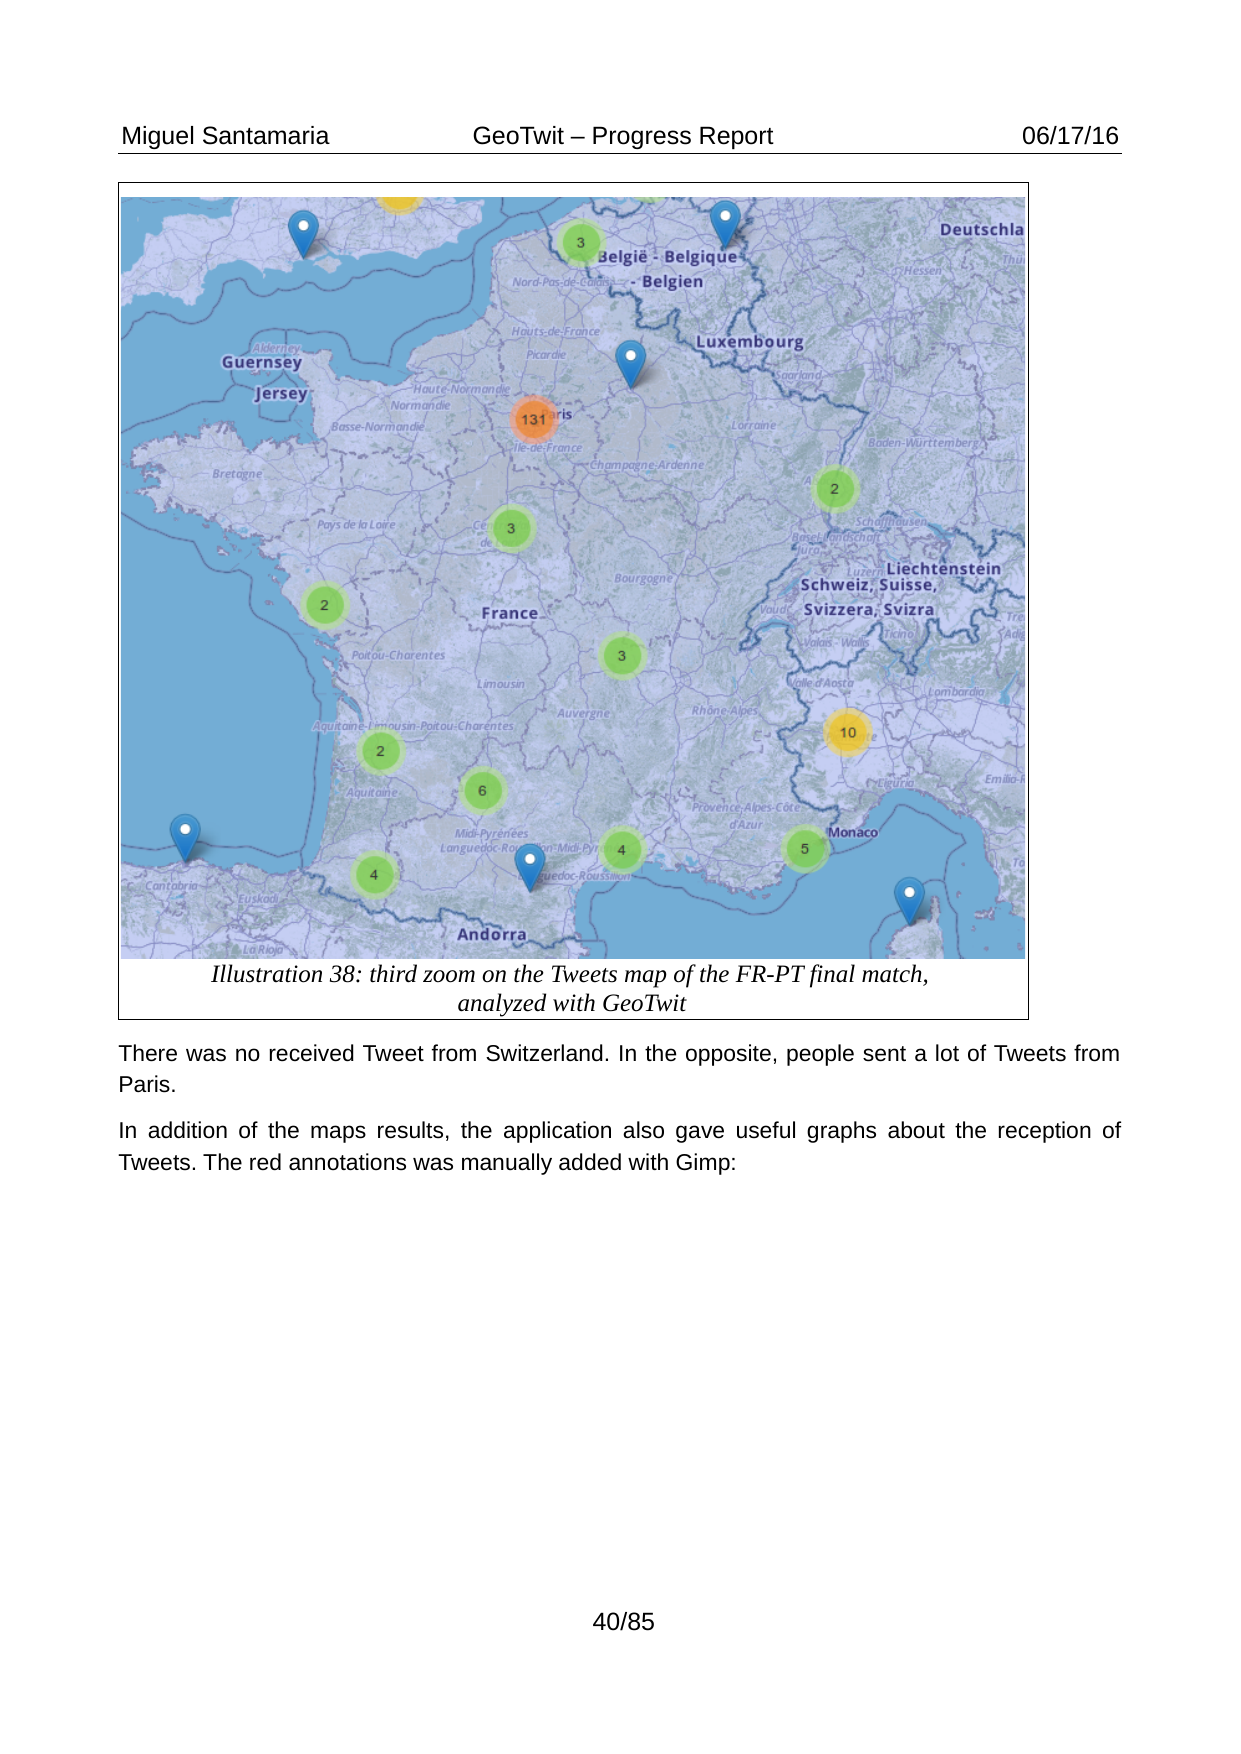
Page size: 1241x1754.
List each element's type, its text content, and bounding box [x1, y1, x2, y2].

picture [120, 197, 1025, 959]
text In addition of the maps results, the application also gave useful graphs about the reception of Tweets. The red annotations was manually added with Gimp: [118, 1117, 1122, 1175]
text There was no received Tweet from Switzerland. In the opposite, people sent a lot of Tweets from Paris. [118, 956, 1122, 1097]
text Illustration 38: third zoom on the Tweets map of the FR-PT final match, analyzed with GeoTwit [121, 959, 1025, 1016]
